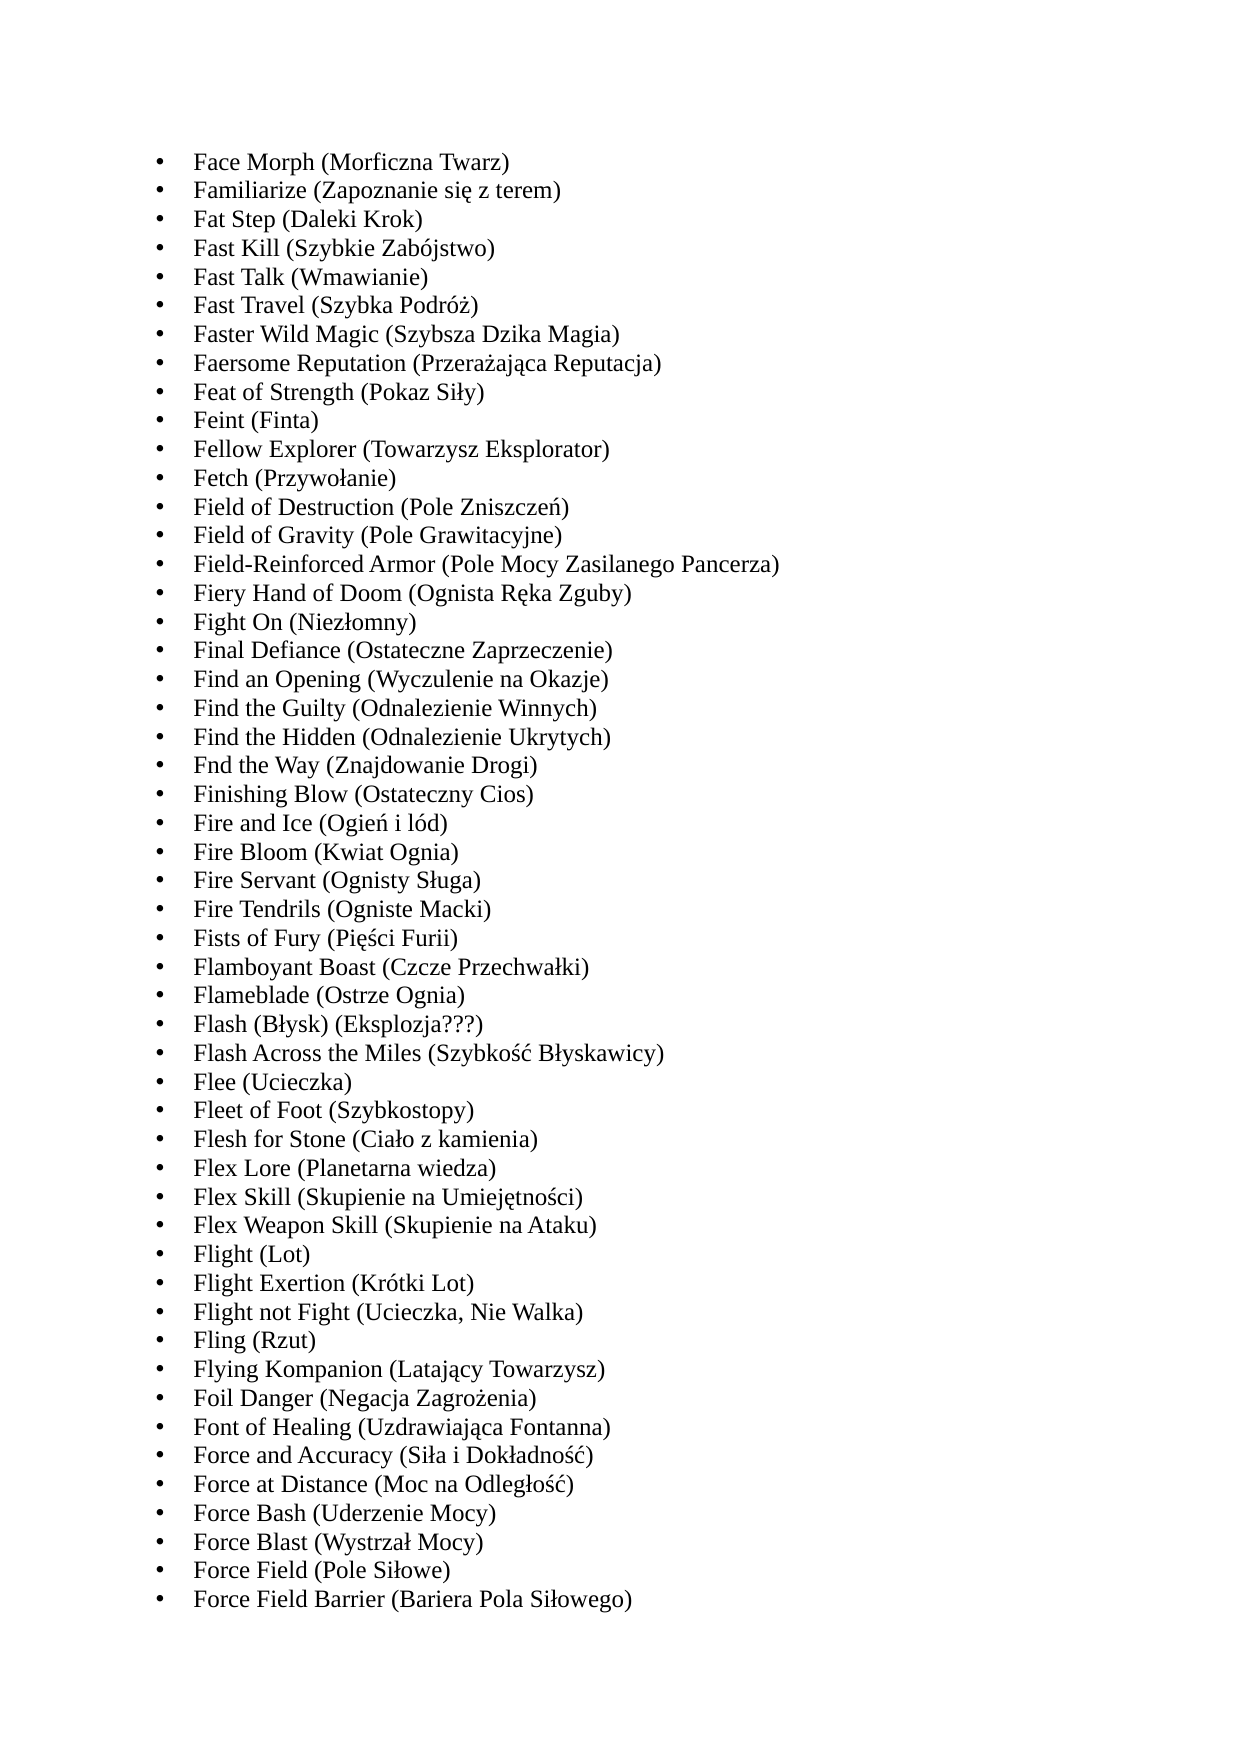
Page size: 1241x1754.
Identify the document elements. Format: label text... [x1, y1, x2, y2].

list Flee (Ucieczka) [156, 1067, 1122, 1096]
list Field of Destruction (Pole Zniszczeń) [156, 492, 1122, 521]
list Fleet of Foot (Szybkostopy) [156, 1096, 1122, 1124]
list Font of Healing (Uzdrawiająca Fontanna) [156, 1412, 1122, 1441]
list Force and Accuracy (Siła i Dokładność) [156, 1441, 1122, 1469]
list Feint (Finta) [156, 406, 1122, 434]
list Flight Exertion (Krótki Lot) [156, 1268, 1122, 1297]
list Foil Danger (Negacja Zagrożenia) [156, 1383, 1122, 1412]
list Flex Skill (Skupienie na Umiejętności) [156, 1182, 1122, 1211]
list Force at Distance (Moc na Odległość) [156, 1469, 1122, 1498]
list Fetch (Przywołanie) [156, 463, 1122, 492]
list Force Field (Pole Siłowe) [156, 1556, 1122, 1584]
list Final Defiance (Ostateczne Zaprzeczenie) [156, 636, 1122, 664]
list Fnd the Way (Znajdowanie Drogi) [156, 751, 1122, 779]
list Fling (Rzut) [156, 1326, 1122, 1354]
list Force Blast (Wystrzał Mocy) [156, 1527, 1122, 1556]
list Flamboyant Boast (Czcze Przechwałki) [156, 952, 1122, 981]
list Familiarize (Zapoznanie się z terem) [156, 176, 1122, 204]
list Flex Lore (Planetarna wiedza) [156, 1153, 1122, 1182]
list Flight not Fight (Ucieczka, Nie Walka) [156, 1297, 1122, 1326]
list Faster Wild Magic (Szybsza Dzika Magia) [156, 319, 1122, 348]
list Flash (Błysk) (Eksplozja???) [156, 1009, 1122, 1038]
list Feat of Strength (Pokaz Siły) [156, 377, 1122, 406]
list Find the Hidden (Odnalezienie Ukrytych) [156, 722, 1122, 751]
list Flesh for Stone (Ciało z kamienia) [156, 1124, 1122, 1153]
list Fast Talk (Wmawianie) [156, 262, 1122, 291]
list Fire Bloom (Kwiat Ognia) [156, 837, 1122, 866]
list Finishing Blow (Ostateczny Cios) [156, 779, 1122, 808]
list Fists of Fury (Pięści Furii) [156, 923, 1122, 952]
list Field-Reinforced Armor (Pole Mocy Zasilanego Pancerza) [156, 549, 1122, 578]
list Find the Guilty (Odnalezienie Winnych) [156, 693, 1122, 722]
list Fast Kill (Szybkie Zabójstwo) [156, 233, 1122, 262]
list Flying Kompanion (Latający Towarzysz) [156, 1354, 1122, 1383]
list Fight On (Niezłomny) [156, 607, 1122, 636]
list Field of Gravity (Pole Grawitacyjne) [156, 521, 1122, 549]
list Flight (Lot) [156, 1239, 1122, 1268]
list Fellow Explorer (Towarzysz Eksplorator) [156, 434, 1122, 463]
list Force Field Barrier (Bariera Pola Siłowego) [156, 1584, 1122, 1613]
list Faersome Reputation (Przerażająca Reputacja) [156, 348, 1122, 377]
list Force Bash (Uderzenie Mocy) [156, 1498, 1122, 1527]
list Face Morph (Morficzna Twarz) [156, 147, 1122, 176]
list Flex Weapon Skill (Skupienie na Ataku) [156, 1211, 1122, 1239]
list Find an Opening (Wyczulenie na Okazje) [156, 664, 1122, 693]
list Fire Tendrils (Ogniste Macki) [156, 894, 1122, 923]
list Flameblade (Ostrze Ognia) [156, 981, 1122, 1009]
list Flash Across the Miles (Szybkość Błyskawicy) [156, 1038, 1122, 1067]
list Fire and Ice (Ogień i lód) [156, 808, 1122, 837]
list Fire Servant (Ognisty Sługa) [156, 866, 1122, 894]
list Fiery Hand of Doom (Ognista Ręka Zguby) [156, 578, 1122, 607]
list Fast Travel (Szybka Podróż) [156, 291, 1122, 319]
list Fat Step (Daleki Krok) [156, 204, 1122, 233]
